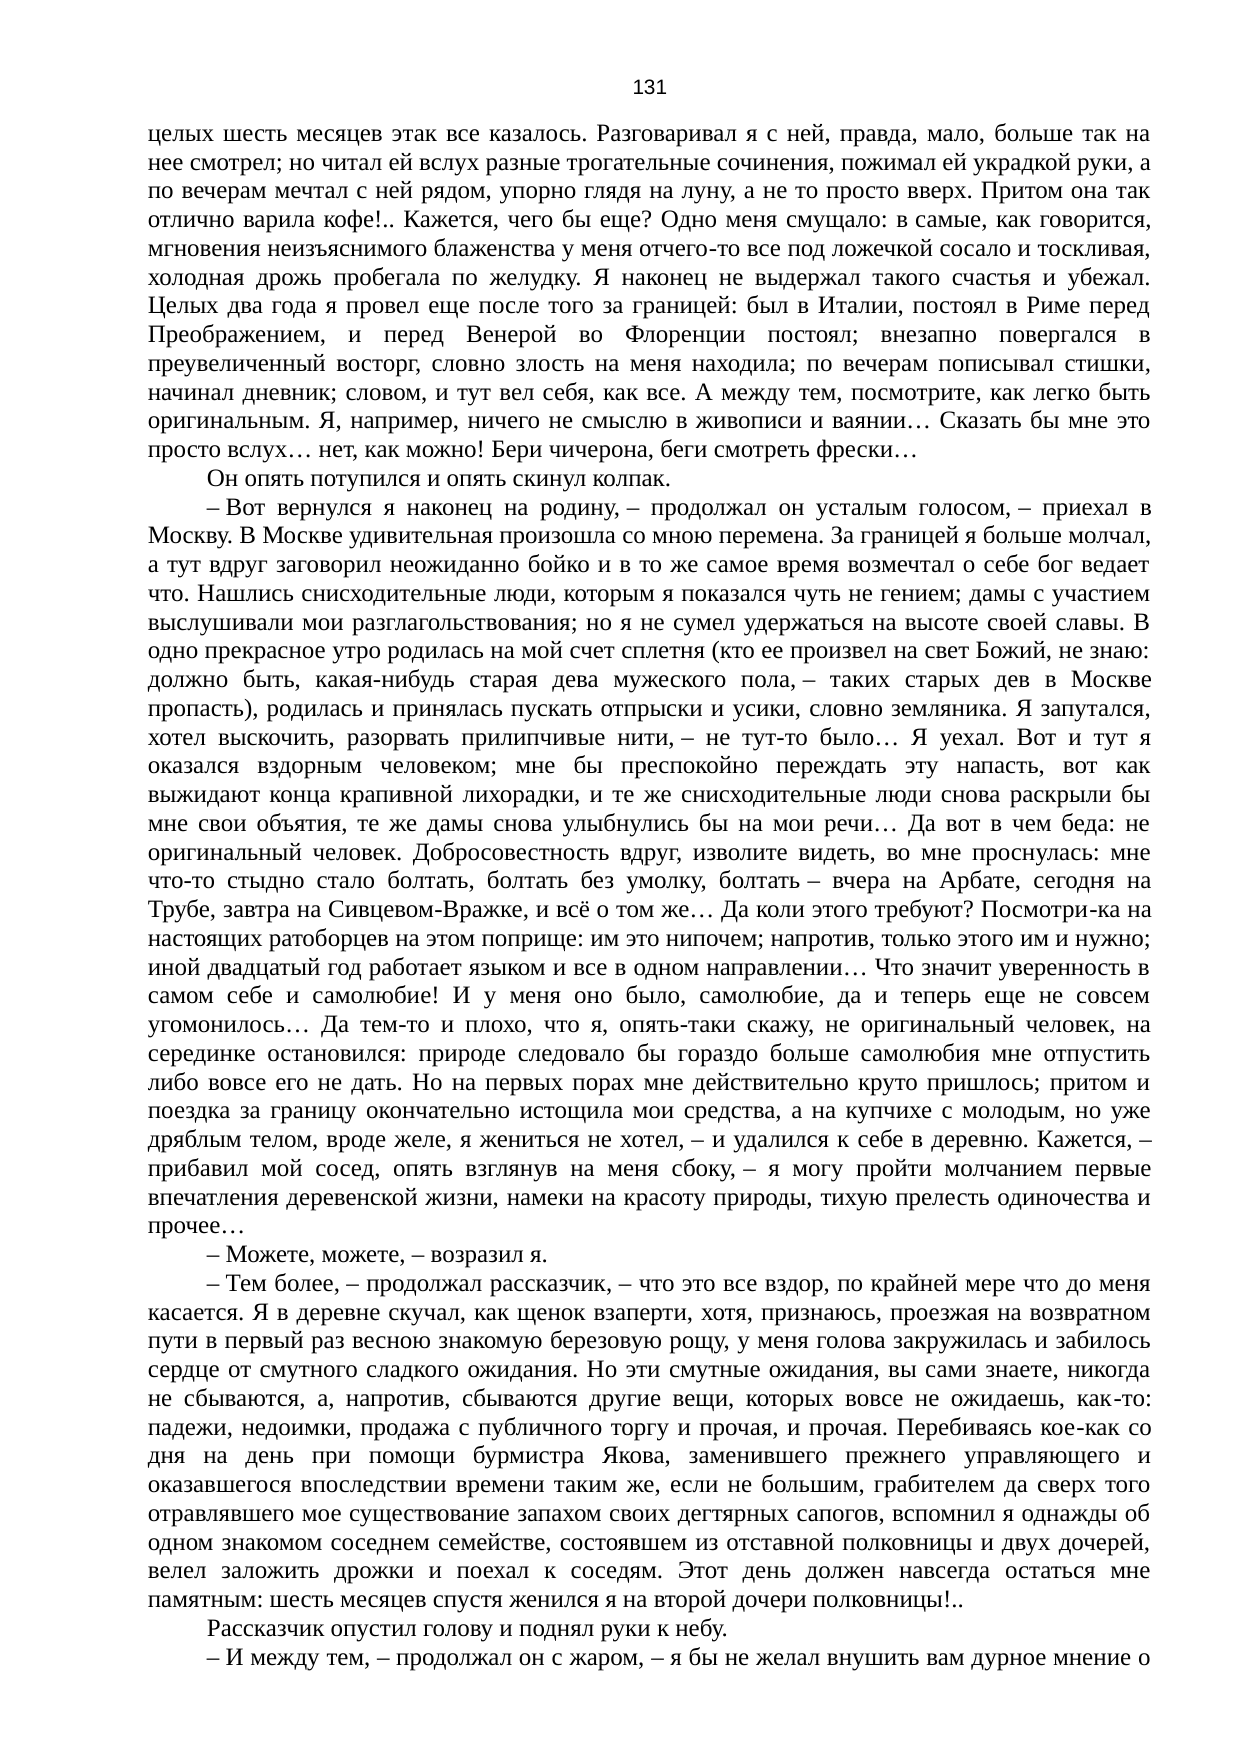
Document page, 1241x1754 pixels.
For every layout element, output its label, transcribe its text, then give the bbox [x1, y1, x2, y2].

text – Тем более, – продолжал рассказчик, – что это все вздор, по крайней мере что до меня касается. Я в деревне скучал, как щенок взаперти, хотя, признаюсь, проезжая на возвратном пути в первый раз весною знакомую березовую рощу, у меня голова закружилась и забилось сердце от смутного сладкого ожидания. Но эти смутные ожидания, вы сами знаете, никогда не сбываются, а, напротив, сбываются другие вещи, которых вовсе не ожидаешь, как‑то: падежи, недоимки, продажа с публичного торгу и прочая, и прочая. Перебиваясь кое‑как со дня на день при помощи бурмистра Якова, заменившего прежнего управляющего и оказавшегося впоследствии времени таким же, если не большим, грабителем да сверх того отравлявшего мое существование запахом своих дегтярных сапогов, вспомнил я однажды об одном знакомом соседнем семействе, состоявшем из отставной полковницы и двух дочерей, велел заложить дрожки и поехал к соседям. Этот день должен навсегда остаться мне памятным: шесть месяцев спустя женился я на второй дочери полковницы!.. [148, 1268, 1152, 1613]
text целых шесть месяцев этак все казалось. Разговаривал я с ней, правда, мало, больше так на нее смотрел; но читал ей вслух разные трогательные сочинения, пожимал ей украдкой руки, а по вечерам мечтал с ней рядом, упорно глядя на луну, а не то просто вверх. Притом она так отлично варила кофе!.. Кажется, чего бы еще? Одно меня смущало: в самые, как говорится, мгновения неизъяснимого блаженства у меня отчего‑то все под ложечкой сосало и тоскливая, холодная дрожь пробегала по желудку. Я наконец не выдержал такого счастья и убежал. Целых два года я провел еще после того за границей: был в Италии, постоял в Риме перед Преображением, и перед Венерой во Флоренции постоял; внезапно повергался в преувеличенный восторг, словно злость на меня находила; по вечерам пописывал стишки, начинал дневник; словом, и тут вел себя, как все. А между тем, посмотрите, как легко быть оригинальным. Я, например, ничего не смыслю в живописи и ваянии… Сказать бы мне это просто вслух… нет, как можно! Бери чичерона, беги смотреть фрески… [148, 118, 1152, 463]
text – И между тем, – продолжал он с жаром, – я бы не желал внушить вам дурное мнение о [148, 1642, 1152, 1671]
text – Можете, можете, – возразил я. [148, 1239, 1152, 1268]
text Рассказчик опустил голову и поднял руки к небу. [148, 1613, 1152, 1642]
text – Вот вернулся я наконец на родину, – продолжал он усталым голосом, – приехал в Москву. В Москве удивительная произошла со мною перемена. За границей я больше молчал, а тут вдруг заговорил неожиданно бойко и в то же самое время возмечтал о себе бог ведает что. Нашлись снисходительные люди, которым я показался чуть не гением; дамы с участием выслушивали мои разглагольствования; но я не сумел удержаться на высоте своей славы. В одно прекрасное утро родилась на мой счет сплетня (кто ее произвел на свет Божий, не знаю: должно быть, какая‑нибудь старая дева мужеского пола, – таких старых дев в Москве пропасть), родилась и принялась пускать отпрыски и усики, словно земляника. Я запутался, хотел выскочить, разорвать прилипчивые нити, – не тут‑то было… Я уехал. Вот и тут я оказался вздорным человеком; мне бы преспокойно переждать эту напасть, вот как выжидают конца крапивной лихорадки, и те же снисходительные люди снова раскрыли бы мне свои объятия, те же дамы снова улыбнулись бы на мои речи… Да вот в чем беда: не оригинальный человек. Добросовестность вдруг, изволите видеть, во мне проснулась: мне что‑то стыдно стало болтать, болтать без умолку, болтать – вчера на Арбате, сегодня на Трубе, завтра на Сивцевом‑Вражке, и всё о том же… Да коли этого требуют? Посмотри‑ка на настоящих ратоборцев на этом поприще: им это нипочем; напротив, только этого им и нужно; иной двадцатый год работает языком и все в одном направлении… Что значит уверенность в самом себе и самолюбие! И у меня оно было, самолюбие, да и теперь еще не совсем угомонилось… Да тем‑то и плохо, что я, опять‑таки скажу, не оригинальный человек, на серединке остановился: природе следовало бы гораздо больше самолюбия мне отпустить либо вовсе его не дать. Но на первых порах мне действительно круто пришлось; притом и поездка за границу окончательно истощила мои средства, а на купчихе с молодым, но уже дряблым телом, вроде желе, я жениться не хотел, – и удалился к себе в деревню. Кажется, – прибавил мой сосед, опять взглянув на меня сбоку, – я могу пройти молчанием первые впечатления деревенской жизни, намеки на красоту природы, тихую прелесть одиночества и прочее… [148, 492, 1152, 1239]
text Он опять потупился и опять скинул колпак. [148, 463, 1152, 492]
